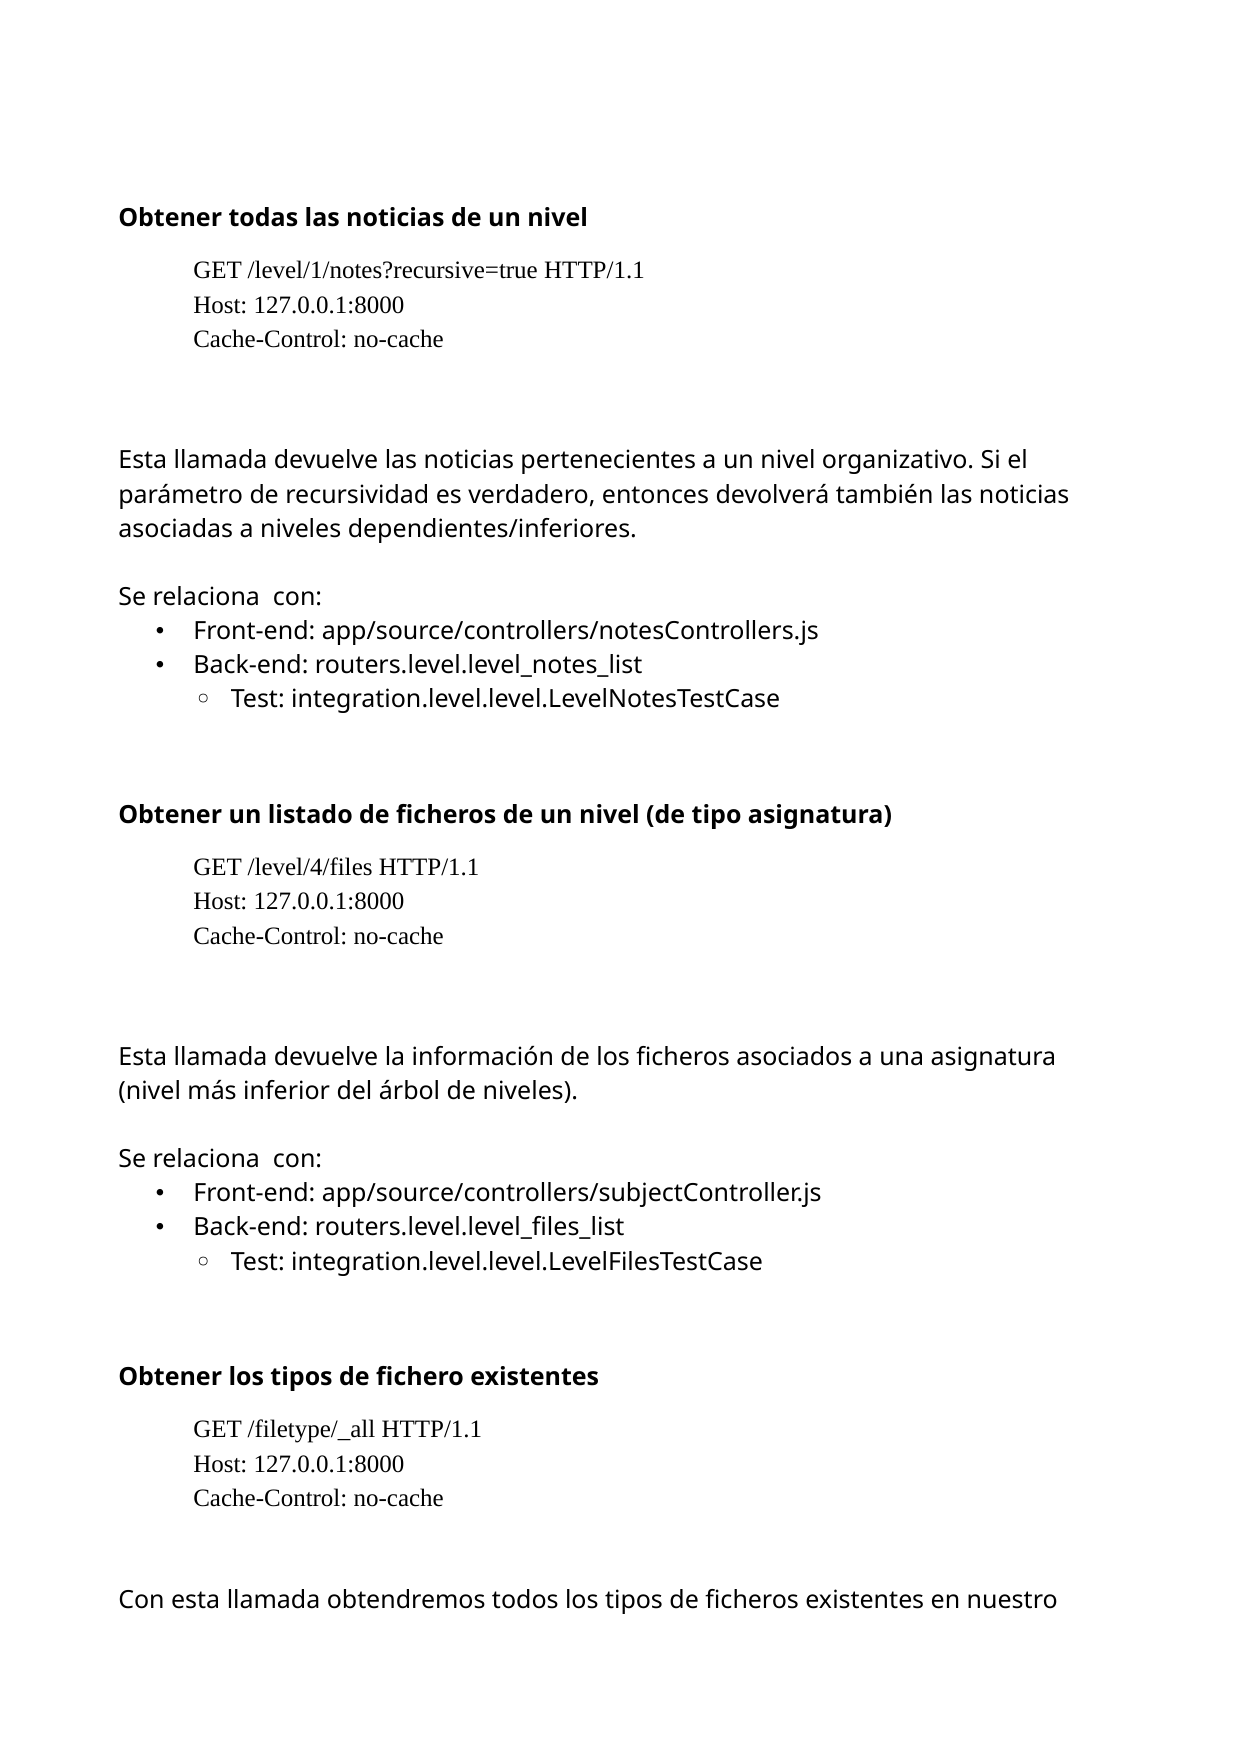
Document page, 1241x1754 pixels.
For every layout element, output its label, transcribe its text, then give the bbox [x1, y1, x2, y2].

text Esta llamada devuelve las noticias pertenecientes a un nivel organizativo. Si el parámetro de recursividad es verdadero, entonces devolverá también las noticias asociadas a niveles dependientes/inferiores. [118, 442, 1122, 544]
text Esta llamada devuelve la información de los ficheros asociados a una asignatura (nivel más inferior del árbol de niveles). [118, 1039, 1122, 1107]
text Obtener los tipos de fichero existentes [118, 1277, 1122, 1393]
text GET /filetype/_all HTTP/1.1 Host: 127.0.0.1:8000 Cache-Control: no-cache [193, 1414, 1122, 1512]
text Se relaciona con: [118, 578, 1122, 612]
text Obtener un listado de ficheros de un nivel (de tipo asignatura) [118, 715, 1122, 830]
text Con esta llamada obtendremos todos los tipos de ficheros existentes en nuestro [118, 1581, 1122, 1615]
list Back-end: routers.level.level_notes_list [156, 647, 1122, 681]
text GET /level/4/files HTTP/1.1 Host: 127.0.0.1:8000 Cache-Control: no-cache [193, 852, 1122, 1018]
list Test: integration.level.level.LevelNotesTestCase [193, 681, 1122, 715]
text GET /level/1/notes?recursive=true HTTP/1.1 Host: 127.0.0.1:8000 Cache-Control: no-cache [193, 255, 1122, 422]
list Back-end: routers.level.level_files_list [156, 1209, 1122, 1243]
list Test: integration.level.level.LevelFilesTestCase [193, 1243, 1122, 1277]
text Obtener todas las noticias de un nivel [118, 118, 1122, 234]
list Front-end: app/source/controllers/notesControllers.js [156, 612, 1122, 647]
list Front-end: app/source/controllers/subjectController.js [156, 1175, 1122, 1209]
text Se relaciona con: [118, 1141, 1122, 1175]
